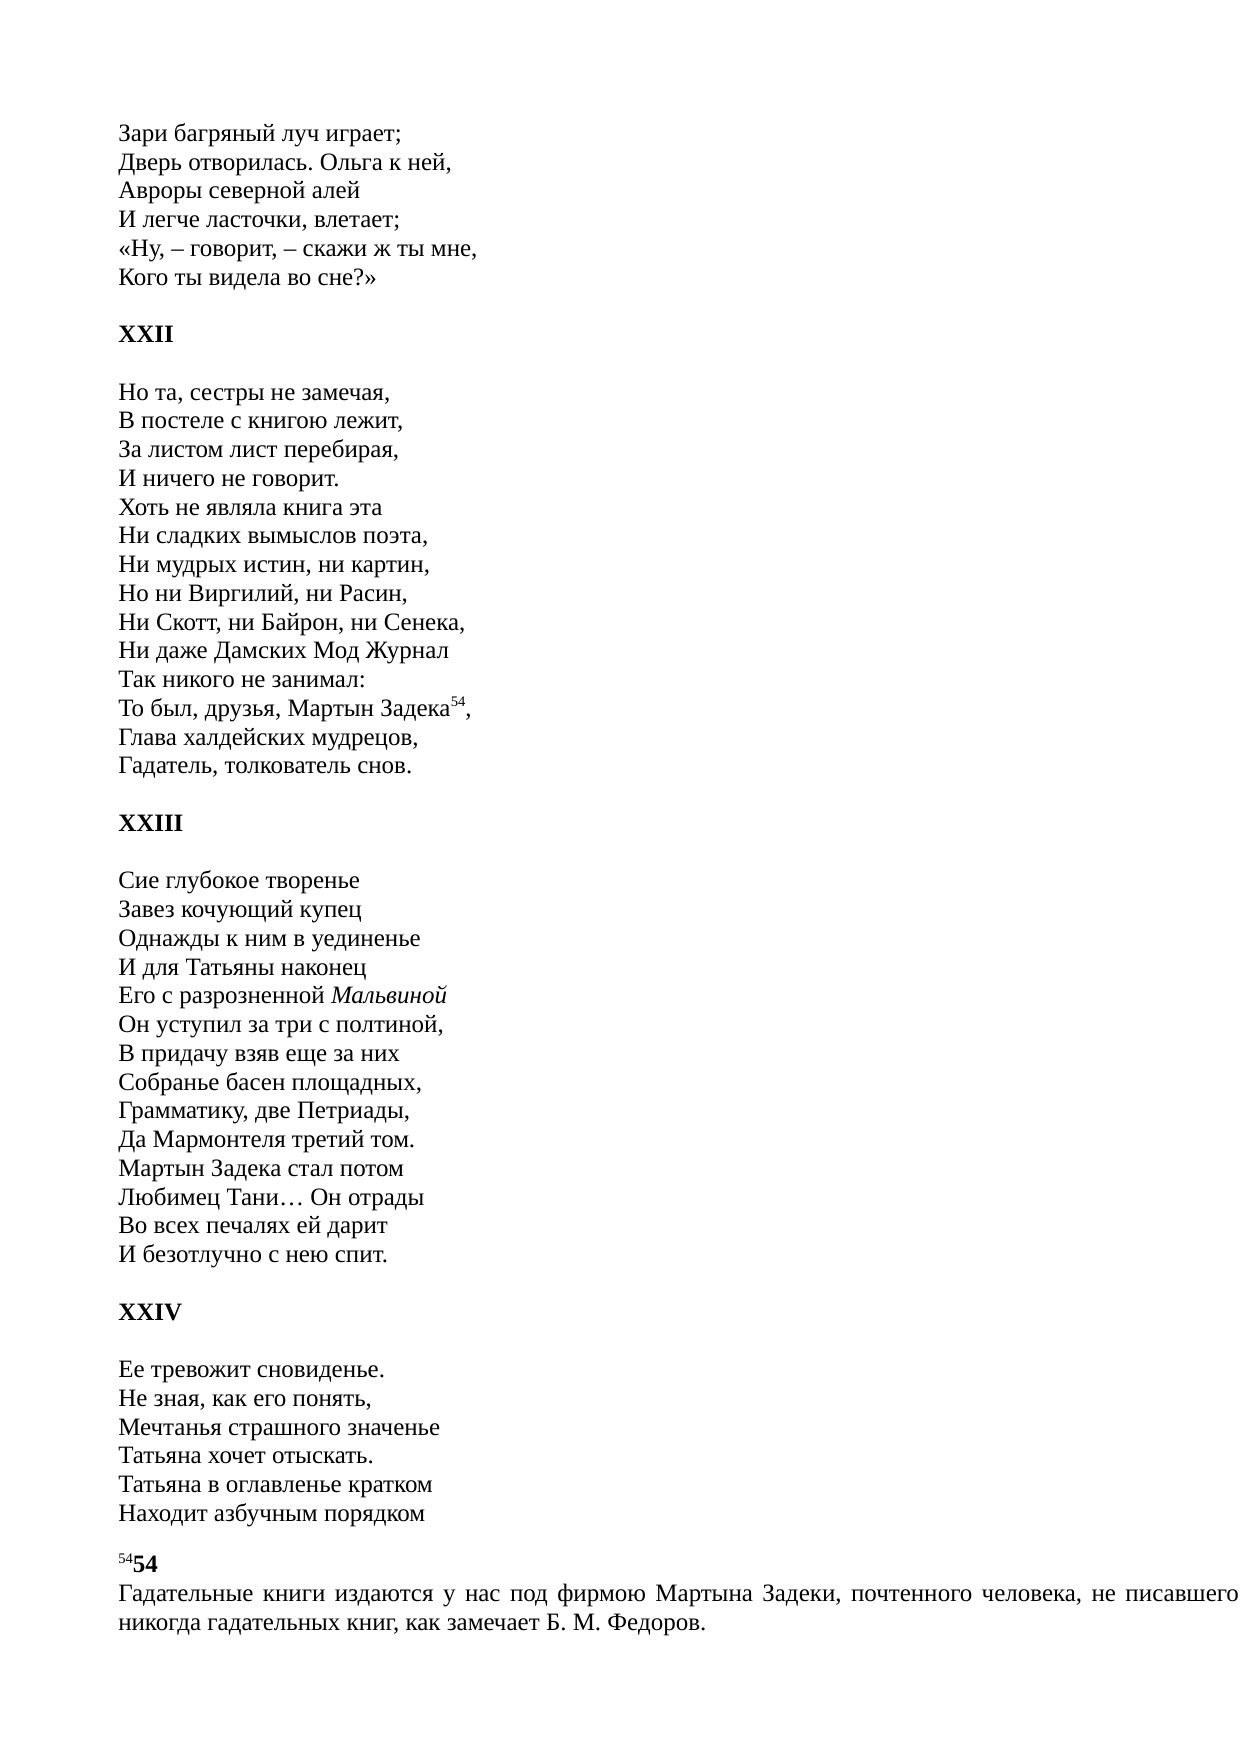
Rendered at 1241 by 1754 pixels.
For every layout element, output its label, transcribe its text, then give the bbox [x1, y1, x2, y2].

text Дверь отворилась. Ольга к ней, [118, 147, 1240, 176]
text За листом лист перебирая, [118, 434, 1240, 463]
text Татьяна в оглавленье кратком [118, 1469, 1240, 1498]
text Зари багряный луч играет; [118, 118, 1240, 147]
text Однажды к ним в уединенье [118, 923, 1240, 952]
text Гадательные книги издаются у нас под фирмою Мартына Задеки, почтенного человека, не писавшего никогда гадательных книг, как замечает Б. М. Федоров. [118, 1578, 1240, 1636]
text Татьяна хочет отыскать. [118, 1441, 1240, 1469]
text Ни Скотт, ни Байрон, ни Сенека, [118, 607, 1240, 636]
text Любимец Тани… Он отрады [118, 1182, 1240, 1211]
text В придачу взяв еще за них [118, 1038, 1240, 1067]
text Да Мармонтеля третий том. [118, 1124, 1240, 1153]
text Ее тревожит сновиденье. [118, 1354, 1240, 1383]
text Не зная, как его понять, [118, 1383, 1240, 1412]
text И ничего не говорит. [118, 463, 1240, 492]
text Но ни Виргилий, ни Расин, [118, 578, 1240, 607]
text Во всех печалях ей дарит [118, 1211, 1240, 1239]
text «Ну, – говорит, – скажи ж ты мне, [118, 233, 1240, 262]
text Сие глубокое творенье [118, 866, 1240, 894]
subtitle XXII [118, 319, 1240, 348]
text То был, друзья, Мартын Задека, [118, 693, 1240, 722]
text Так никого не занимал: [118, 664, 1240, 693]
text И легче ласточки, влетает; [118, 204, 1240, 233]
text 54 [118, 1549, 1240, 1578]
text Находит азбучным порядком [118, 1498, 1240, 1527]
text В постеле с книгою лежит, [118, 406, 1240, 434]
text Ни даже Дамских Мод Журнал [118, 636, 1240, 664]
text Глава халдейских мудрецов, [118, 722, 1240, 751]
text Авроры северной алей [118, 176, 1240, 204]
text И безотлучно с нею спит. [118, 1239, 1240, 1268]
text Его с разрозненной Мальвиной [118, 981, 1240, 1009]
text Он уступил за три с полтиной, [118, 1009, 1240, 1038]
text Мечтанья страшного значенье [118, 1412, 1240, 1441]
text Ни сладких вымыслов поэта, [118, 521, 1240, 549]
subtitle XXIV [118, 1297, 1240, 1326]
subtitle XXIII [118, 808, 1240, 837]
text Завез кочующий купец [118, 894, 1240, 923]
text Хоть не являла книга эта [118, 492, 1240, 521]
text И для Татьяны наконец [118, 952, 1240, 981]
text Но та, сестры не замечая, [118, 377, 1240, 406]
text Мартын Задека стал потом [118, 1153, 1240, 1182]
text Собранье басен площадных, [118, 1067, 1240, 1096]
text Кого ты видела во сне?» [118, 262, 1240, 291]
text Ни мудрых истин, ни картин, [118, 549, 1240, 578]
text Грамматику, две Петриады, [118, 1096, 1240, 1124]
text Гадатель, толкователь снов. [118, 751, 1240, 779]
